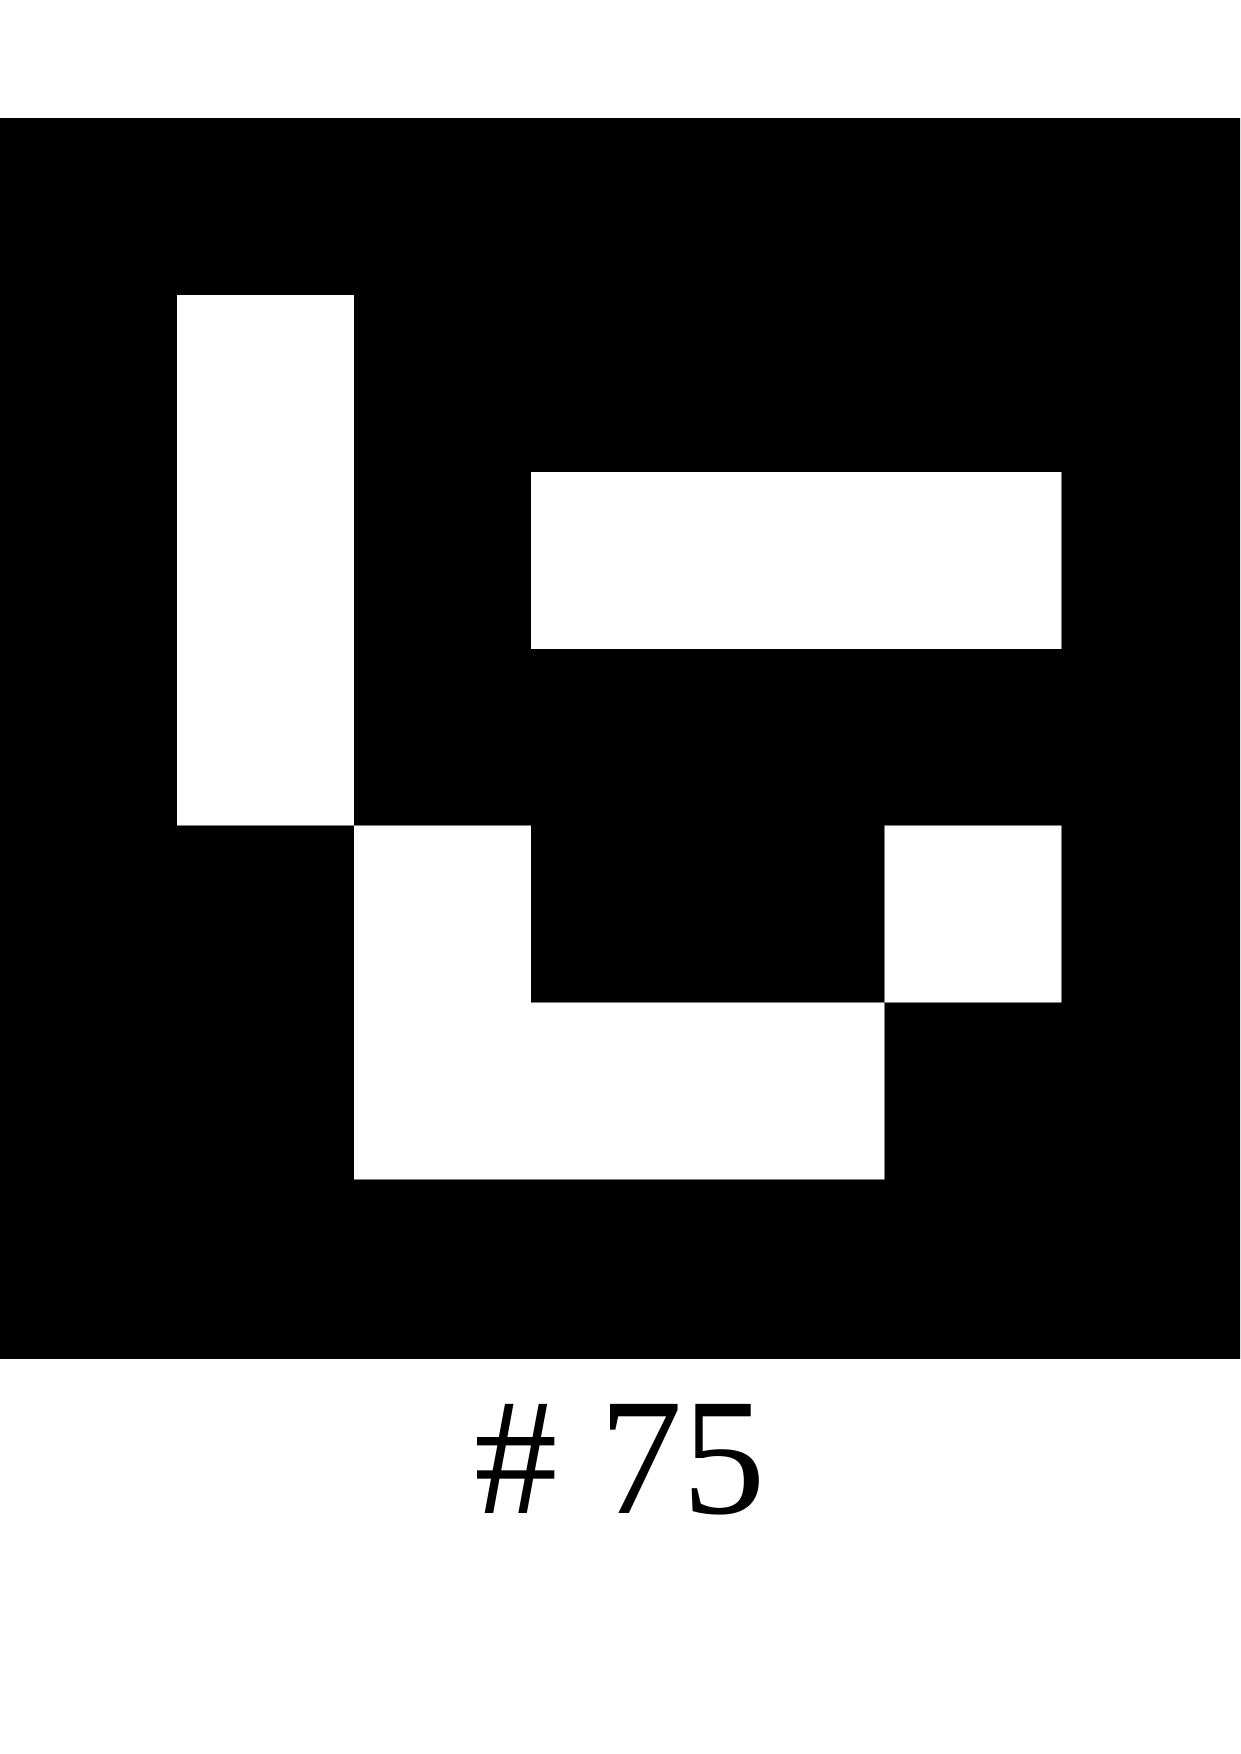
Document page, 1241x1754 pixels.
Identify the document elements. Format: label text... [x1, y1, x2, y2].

text # 75 [118, 1359, 1122, 1550]
picture [0, 118, 1241, 1359]
